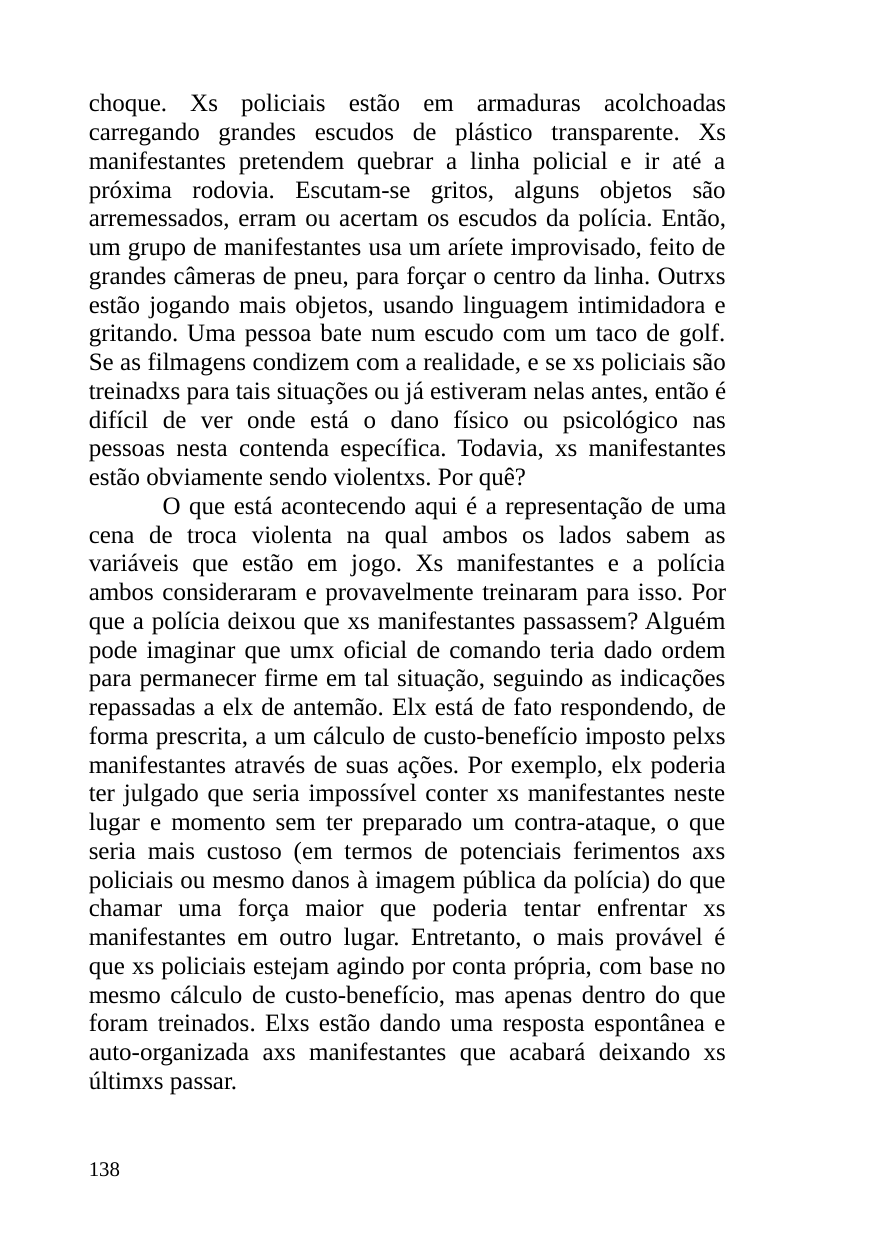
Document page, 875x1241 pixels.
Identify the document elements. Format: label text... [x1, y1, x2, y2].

text O que está acontecendo aqui é a representação de uma cena de troca violenta na qual ambos os lados sabem as variáveis que estão em jogo. Xs manifestantes e a polícia ambos consideraram e provavelmente treinaram para isso. Por que a polícia deixou que xs manifestantes passassem? Alguém pode imaginar que umx oficial de comando teria dado ordem para permanecer firme em tal situação, seguindo as indicações repassadas a elx de antemão. Elx está de fato respondendo, de forma prescrita, a um cálculo de custo-benefício imposto pelxs manifestantes através de suas ações. Por exemplo, elx poderia ter julgado que seria impossível conter xs manifestantes neste lugar e momento sem ter preparado um contra-ataque, o que seria mais custoso (em termos de potenciais ferimentos axs policiais ou mesmo danos à imagem pública da polícia) do que chamar uma força maior que poderia tentar enfrentar xs manifestantes em outro lugar. Entretanto, o mais provável é que xs policiais estejam agindo por conta própria, com base no mesmo cálculo de custo-benefício, mas apenas dentro do que foram treinados. Elxs estão dando uma resposta espontânea e auto-organizada axs manifestantes que acabará deixando xs últimxs passar. [88, 491, 726, 1095]
text choque. Xs policiais estão em armaduras acolchoadas carregando grandes escudos de plástico transparente. Xs manifestantes pretendem quebrar a linha policial e ir até a próxima rodovia. Escutam-se gritos, alguns objetos são arremessados, erram ou acertam os escudos da polícia. Então, um grupo de manifestantes usa um aríete improvisado, feito de grandes câmeras de pneu, para forçar o centro da linha. Outrxs estão jogando mais objetos, usando linguagem intimidadora e gritando. Uma pessoa bate num escudo com um taco de golf. Se as filmagens condizem com a realidade, e se xs policiais são treinadxs para tais situações ou já estiveram nelas antes, então é difícil de ver onde está o dano físico ou psicológico nas pessoas nesta contenda específica. Todavia, xs manifestantes estão obviamente sendo violentxs. Por quê? [88, 88, 726, 491]
